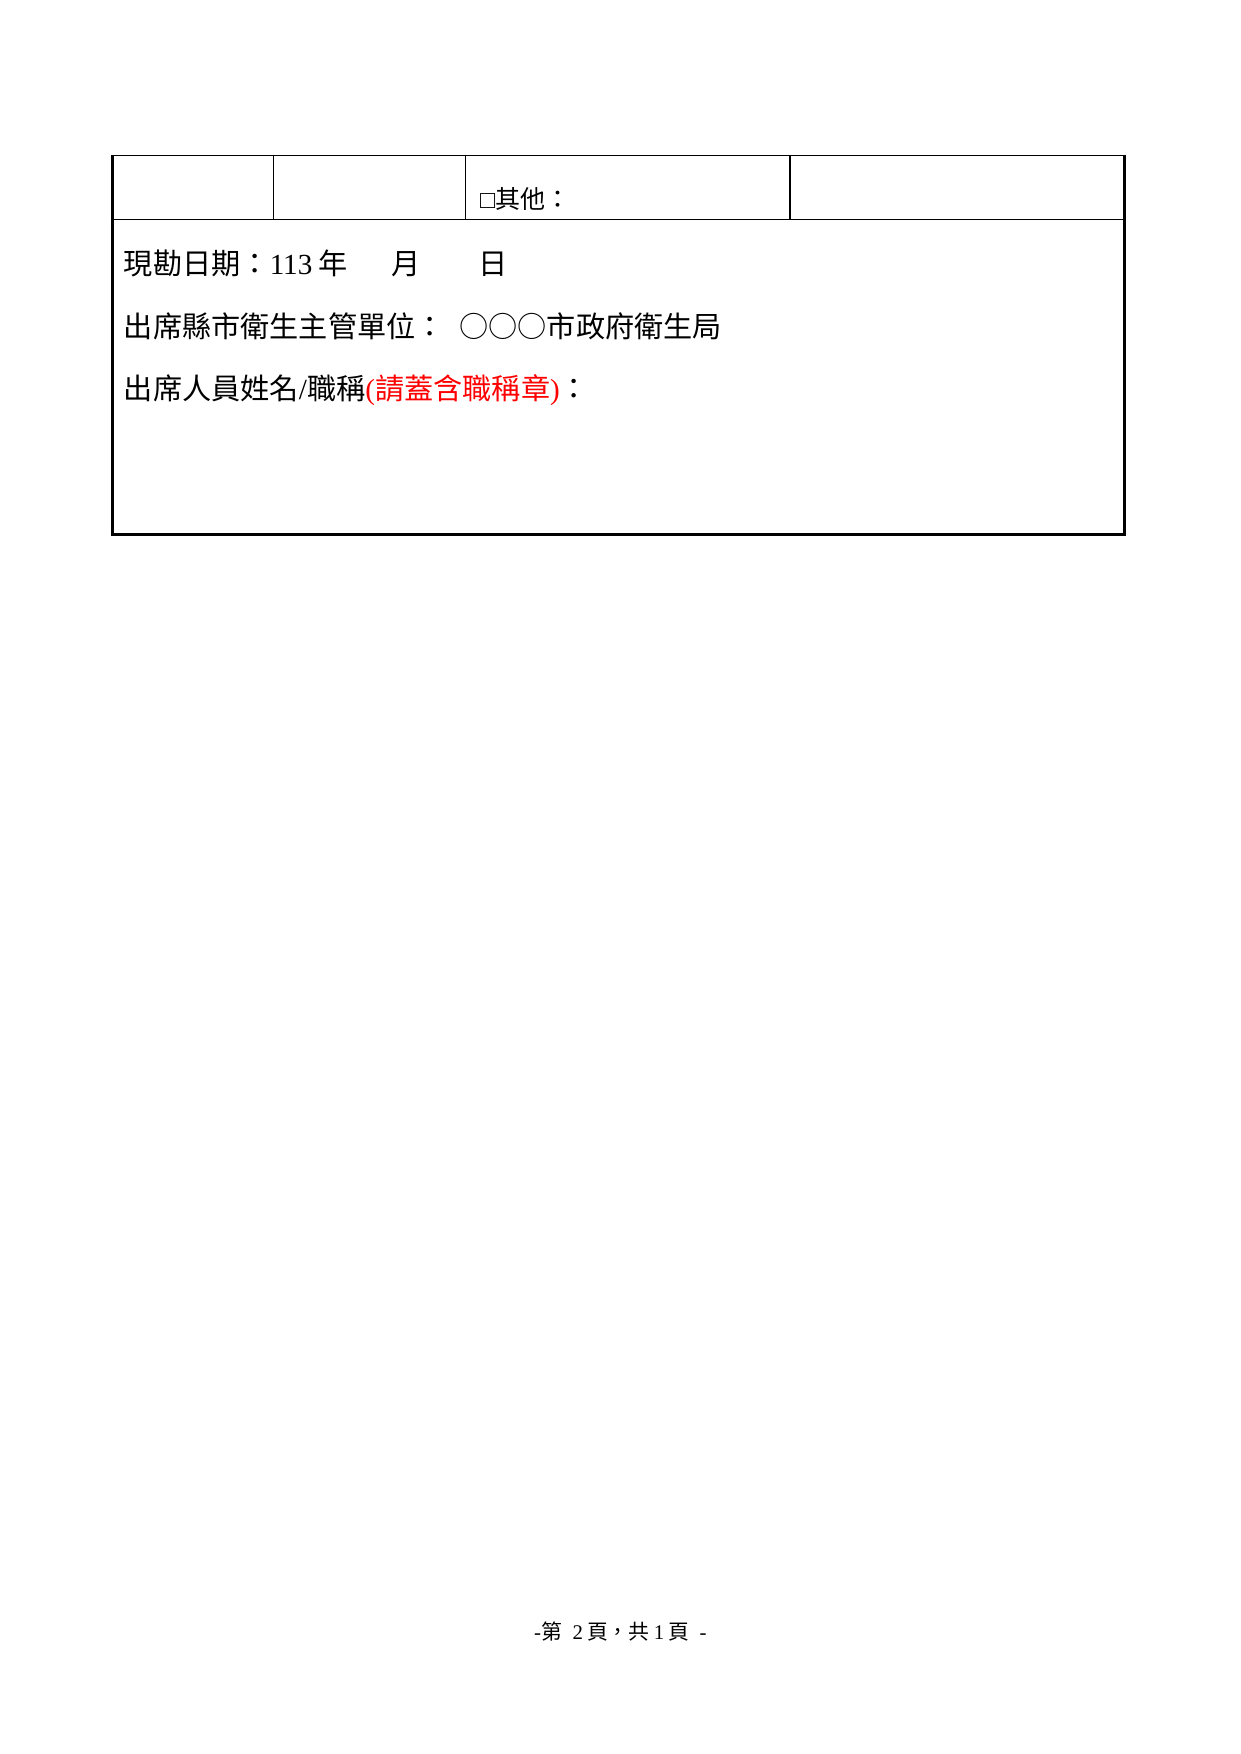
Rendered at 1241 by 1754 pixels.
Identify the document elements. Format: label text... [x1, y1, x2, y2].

table_cell □其他： [466, 156, 789, 218]
table_cell [114, 156, 273, 218]
table_cell [274, 156, 465, 218]
table_cell 現勘日期：113年 月 日 出席縣市衛生主管單位： ○○○市政府衛生局 出席人員姓名/職稱(請蓋含職稱章)： [114, 220, 1123, 533]
table_cell [791, 156, 1123, 218]
